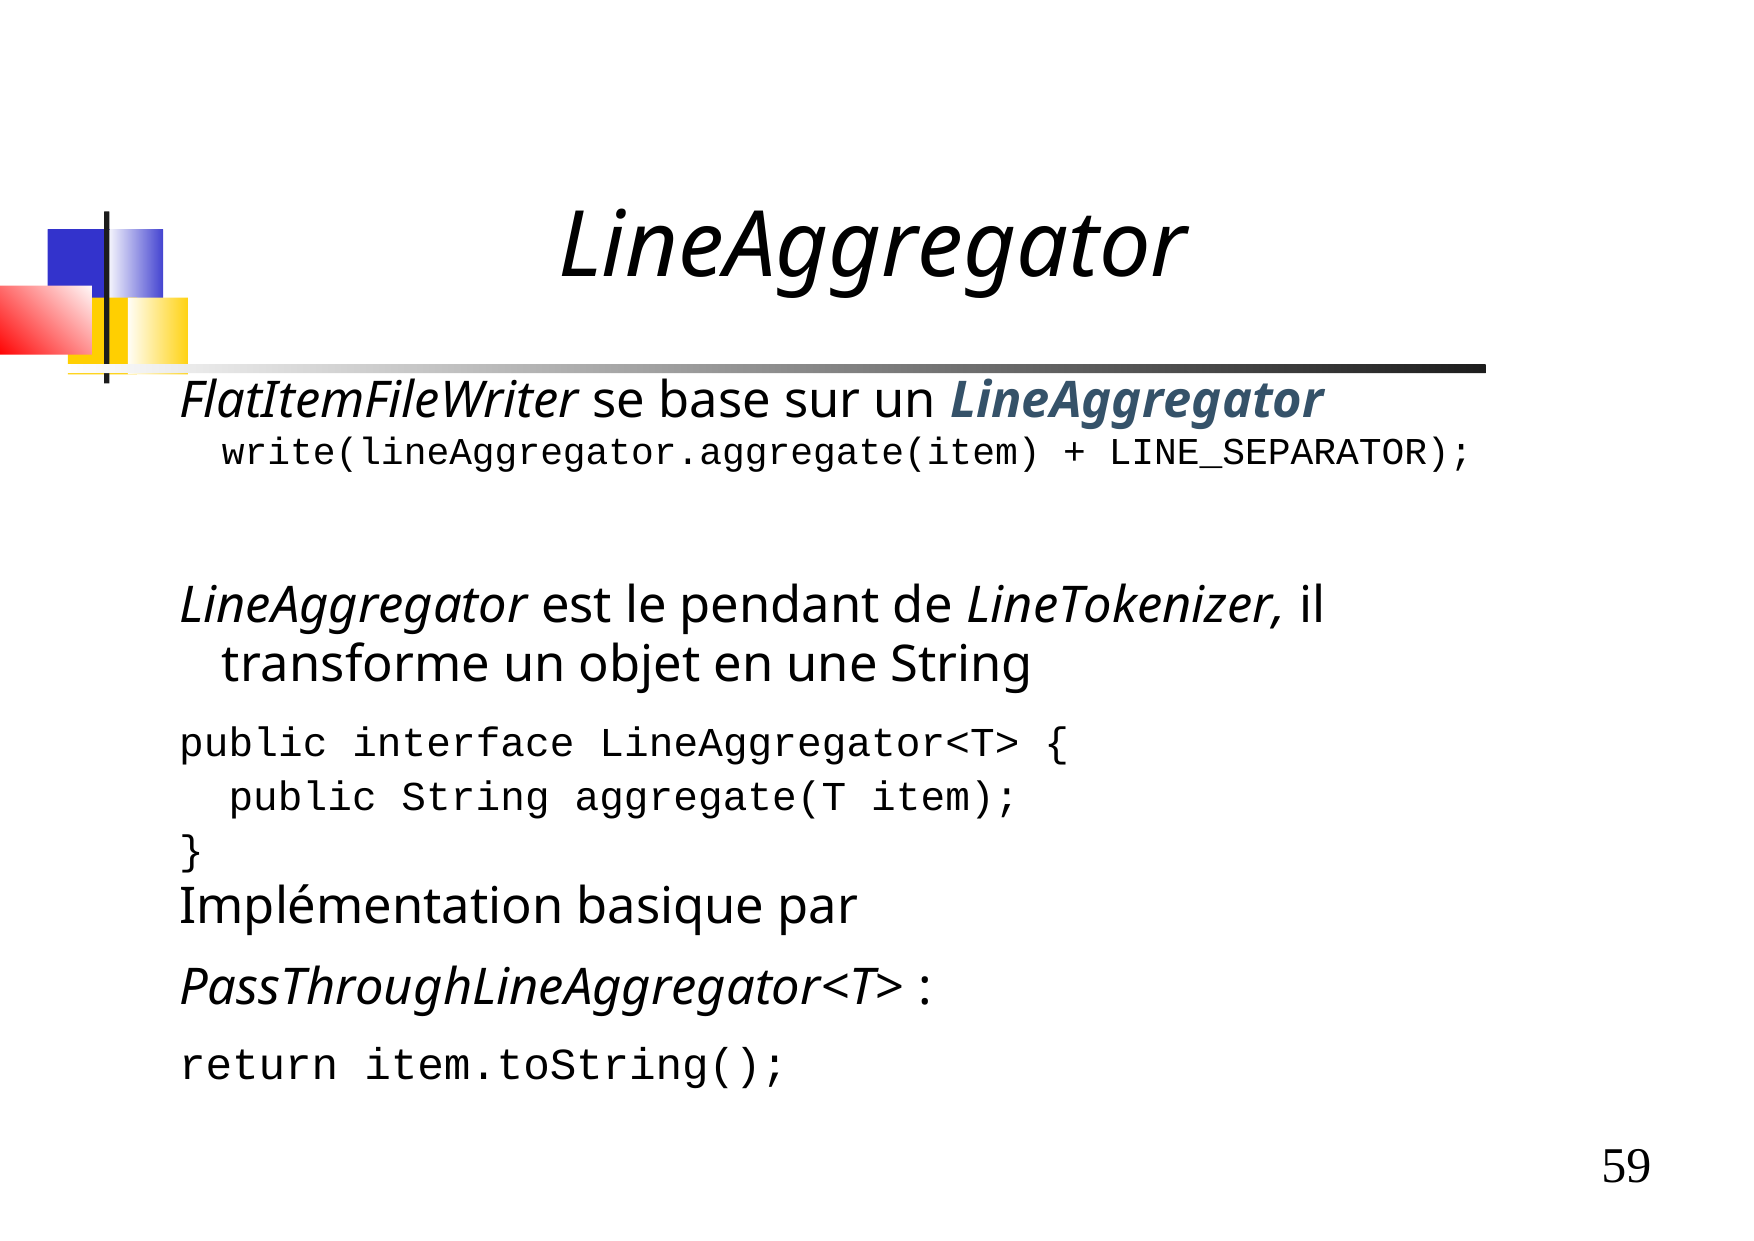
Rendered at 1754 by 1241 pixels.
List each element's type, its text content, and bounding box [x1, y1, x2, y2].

title LineAggregator [179, 139, 1567, 351]
list FlatItemFileWriter se base sur un LineAggregator write(lineAggregator.aggregate(item) + LINE_SEPARATOR); LineAggregator est le pendant de LineTokenizer, il transforme un objet en une String public interface LineAggregator<T> { public String aggregate(T item); } Implémentation basique par PassThroughLineAggregator<T> : return item.toString(); [179, 371, 1567, 1091]
